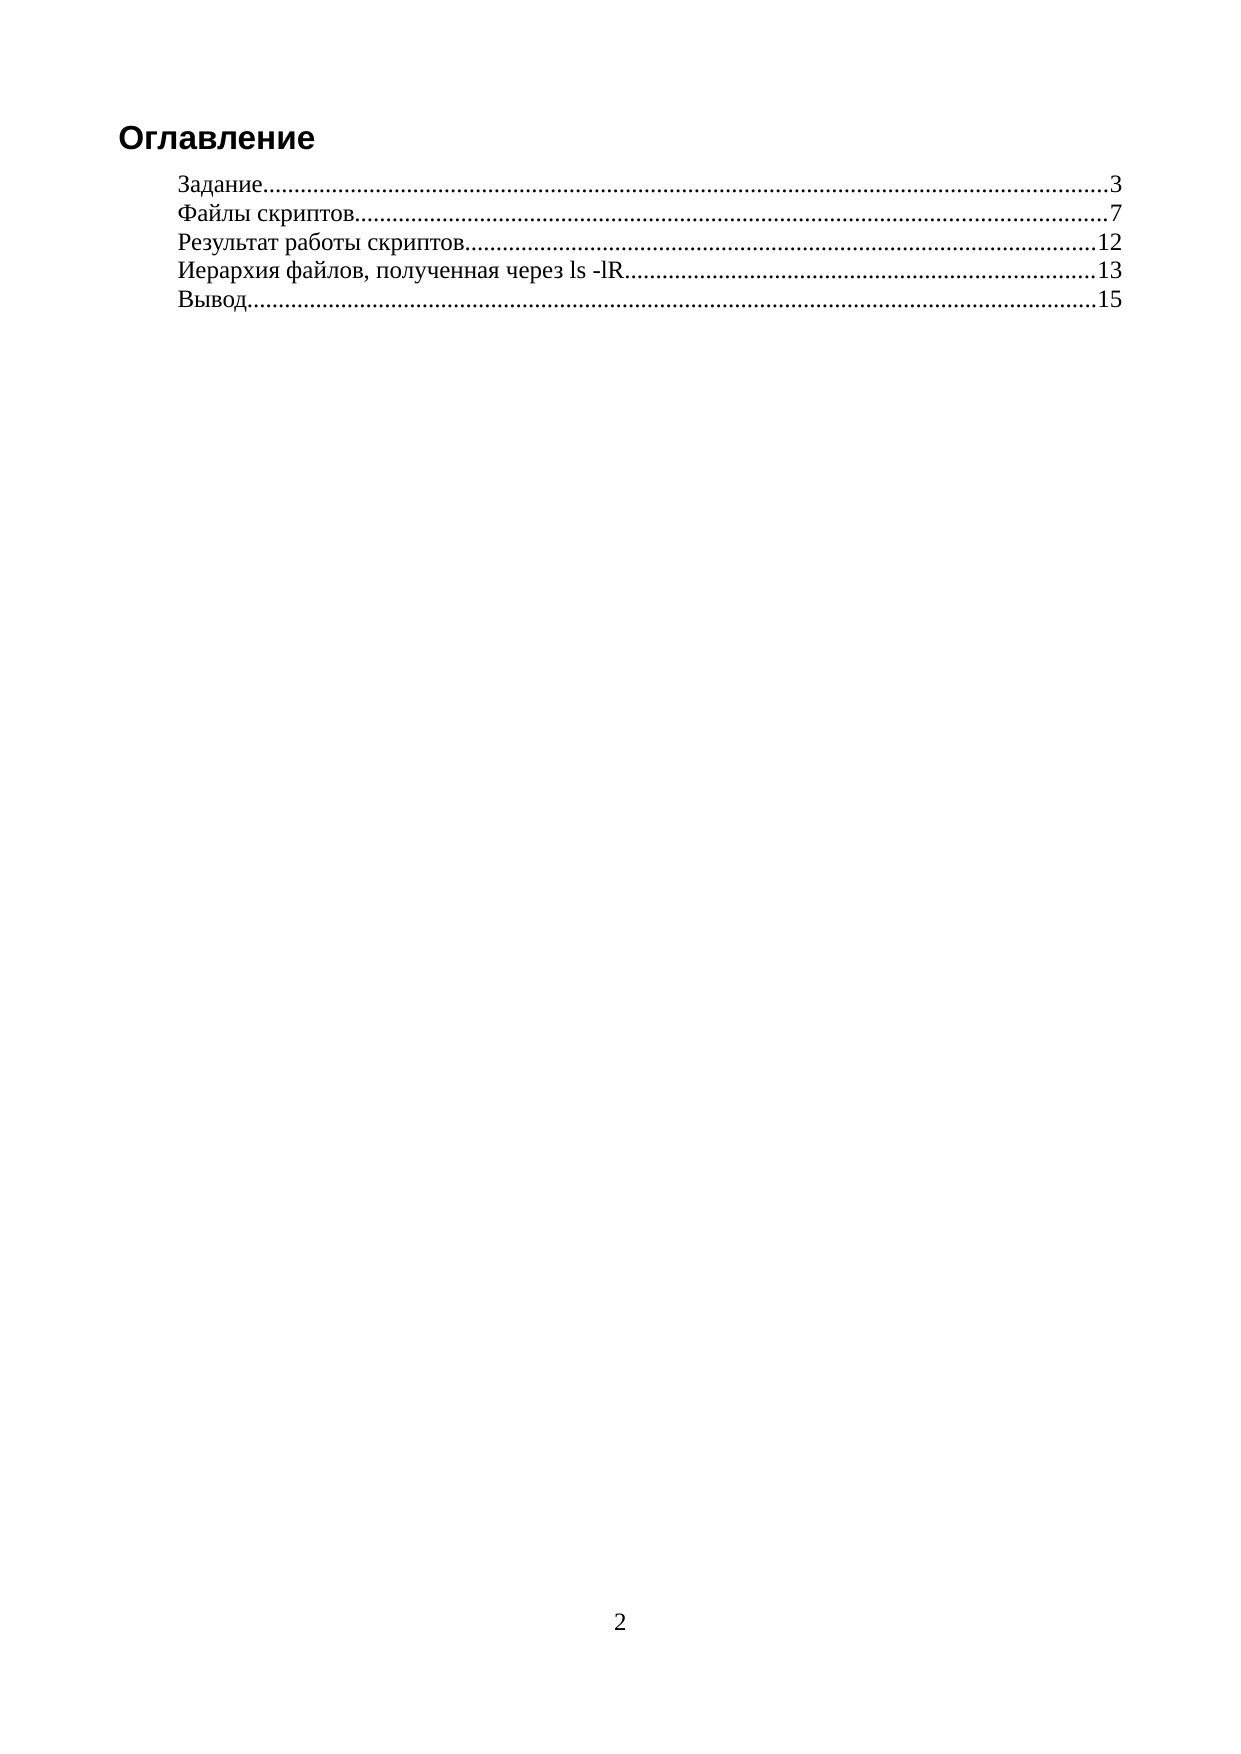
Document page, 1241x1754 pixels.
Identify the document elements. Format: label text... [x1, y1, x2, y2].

text Вывод 15 [177, 284, 1122, 313]
text Результат работы скриптов 12 [177, 227, 1122, 255]
text Иерархия файлов, полученная через ls -lR 13 [177, 255, 1122, 284]
text Задание 3 [177, 169, 1122, 198]
text Файлы скриптов 7 [177, 198, 1122, 227]
subtitle Оглавление [118, 118, 1122, 157]
